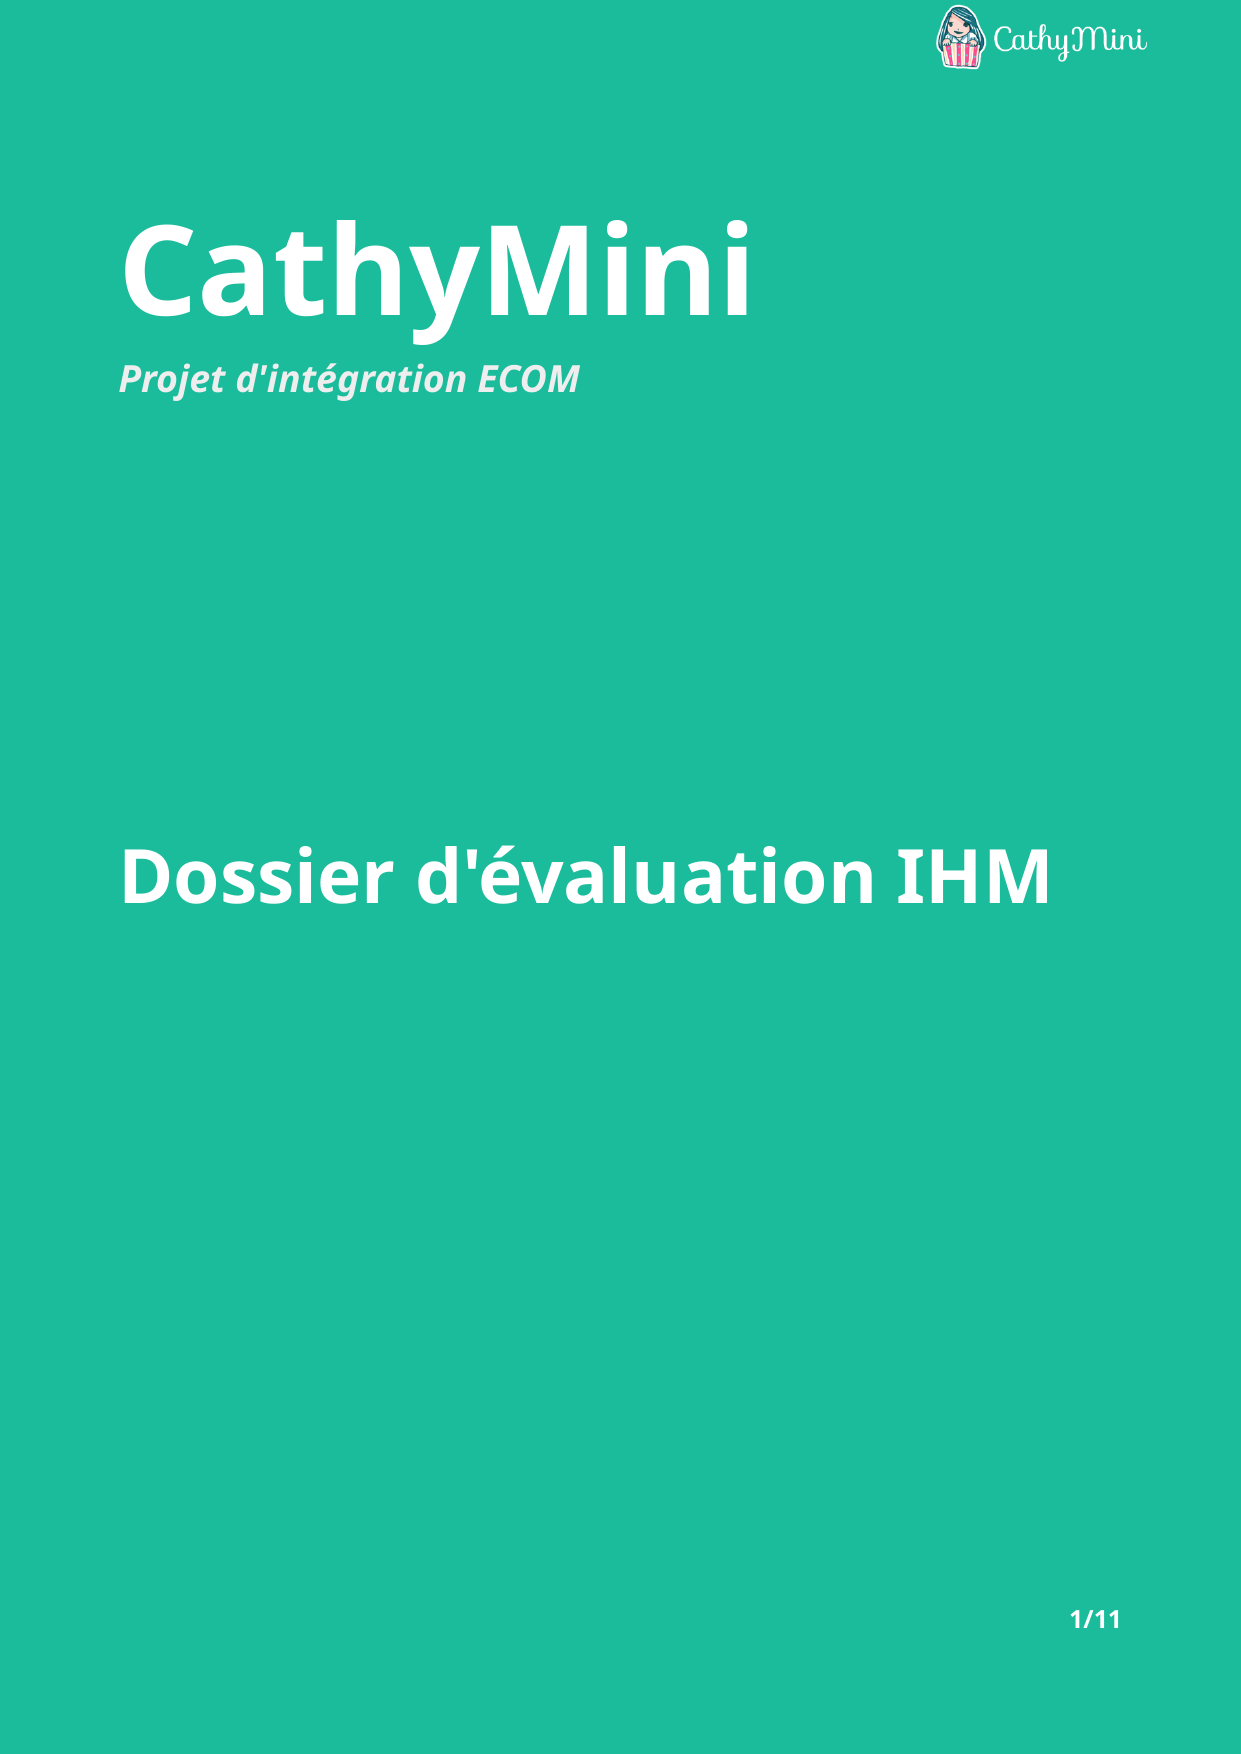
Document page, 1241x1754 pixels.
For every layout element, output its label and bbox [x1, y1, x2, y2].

picture [929, 0, 1156, 73]
